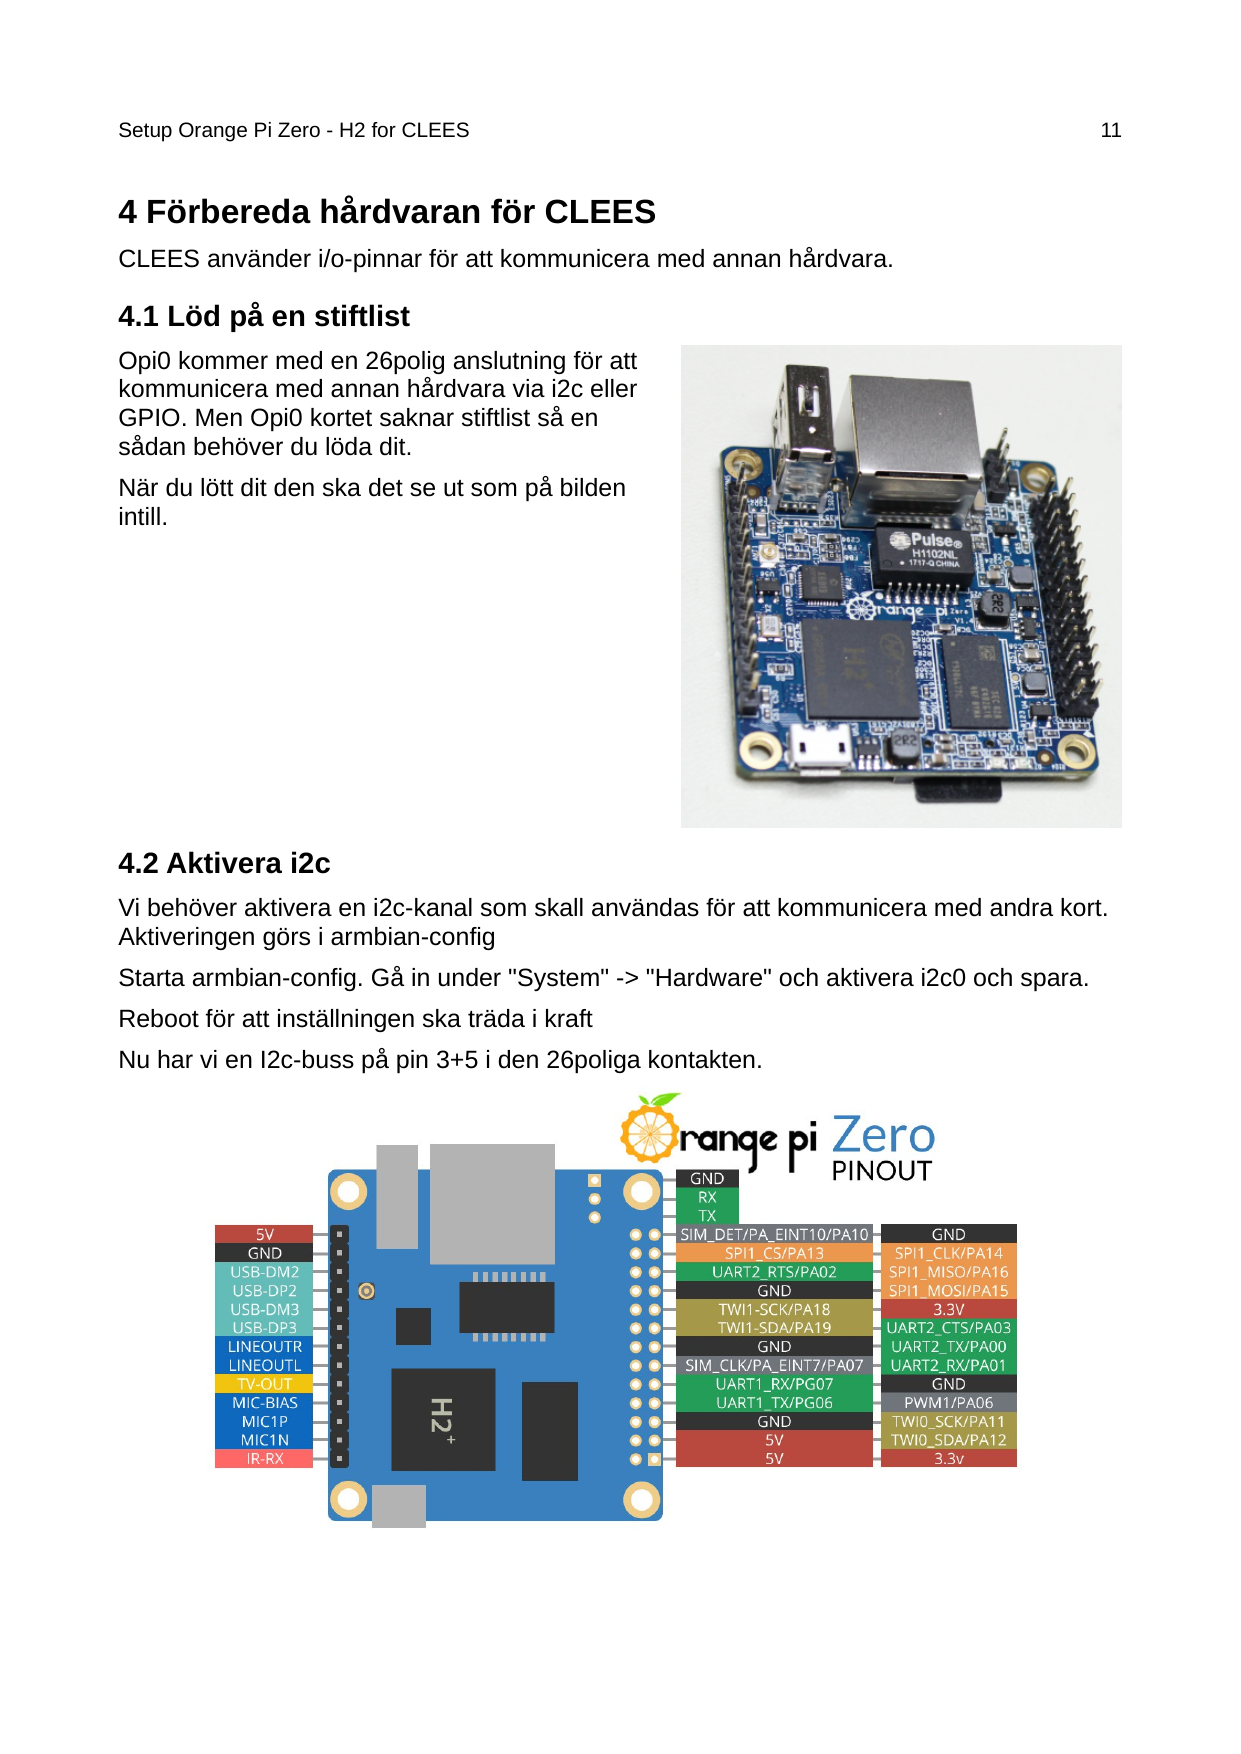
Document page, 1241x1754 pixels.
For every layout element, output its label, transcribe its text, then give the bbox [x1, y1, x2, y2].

subtitle 4.1 Löd på en stiftlist [118, 299, 1122, 333]
text Opi0 kommer med en 26polig anslutning för att kommunicera med annan hårdvara via i2c eller GPIO. Men Opi0 kortet saknar stiftlist så en sådan behöver du löda dit. [118, 346, 681, 461]
text Reboot för att inställningen ska träda i kraft [118, 1004, 1122, 1033]
picture [172, 1086, 1069, 1556]
text Vi behöver aktivera en i2c-kanal som skall användas för att kommunicera med andra kort. Aktiveringen görs i armbian-config [118, 893, 1122, 950]
text CLEES använder i/o-pinnar för att kommunicera med annan hårdvara. [118, 243, 1122, 272]
subtitle 4 Förbereda hårdvaran för CLEES [118, 192, 1122, 231]
text När du lött dit den ska det se ut som på bilden intill. [118, 473, 681, 531]
text Nu har vi en I2c-buss på pin 3+5 i den 26poliga kontakten. [118, 1045, 1122, 1074]
text Starta armbian-config. Gå in under "System" -> "Hardware" och aktivera i2c0 och spara. [118, 963, 1122, 991]
subtitle 4.2 Aktivera i2c [118, 846, 1122, 880]
picture [681, 345, 1123, 828]
